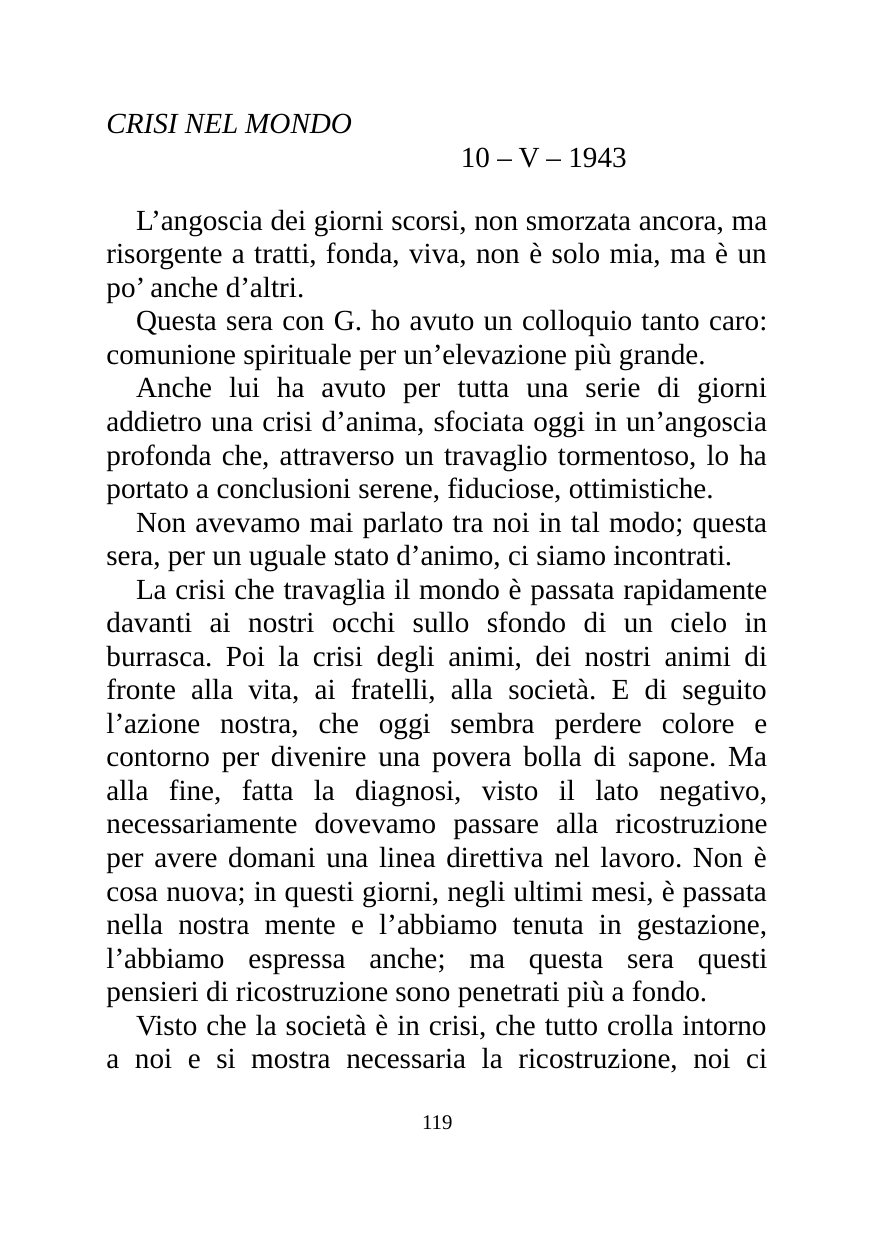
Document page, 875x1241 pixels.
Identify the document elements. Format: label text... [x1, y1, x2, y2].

text L’angoscia dei giorni scorsi, non smorzata ancora, ma risorgente a tratti, fonda, viva, non è solo mia, ma è un po’ anche d’altri. [106, 203, 768, 303]
text La crisi che travaglia il mondo è passata rapidamente davanti ai nostri occhi sullo sfondo di un cielo in burrasca. Poi la crisi degli animi, dei nostri animi di fronte alla vita, ai fratelli, alla società. E di seguito l’azione nostra, che oggi sembra perdere colore e contorno per divenire una povera bolla di sapone. Ma alla fine, fatta la diagnosi, visto il lato negativo, necessariamente dovevamo passare alla ricostruzione per avere domani una linea direttiva nel lavoro. Non è cosa nuova; in questi giorni, negli ultimi mesi, è passata nella nostra mente e l’abbiamo tenuta in gestazione, l’abbiamo espressa anche; ma questa sera questi pensieri di ricostruzione sono penetrati più a fondo. [106, 572, 768, 1008]
text Questa sera con G. ho avuto un colloquio tanto caro: comunione spirituale per un’elevazione più grande. [106, 303, 768, 371]
text Anche lui ha avuto per tutta una serie di giorni addietro una crisi d’anima, sfociata oggi in un’angoscia profonda che, attraverso un travaglio tormentoso, lo ha portato a conclusioni serene, fiduciose, ottimistiche. [106, 371, 768, 505]
text Non avevamo mai parlato tra noi in tal modo; questa sera, per un uguale stato d’animo, ci siamo incontrati. [106, 505, 768, 572]
subtitle CRISI NEL MONDO 10 – V – 1943 [106, 106, 768, 173]
text Visto che la società è in crisi, che tutto crolla intorno a noi e si mostra necessaria la ricostruzione, noi ci [106, 1008, 768, 1075]
